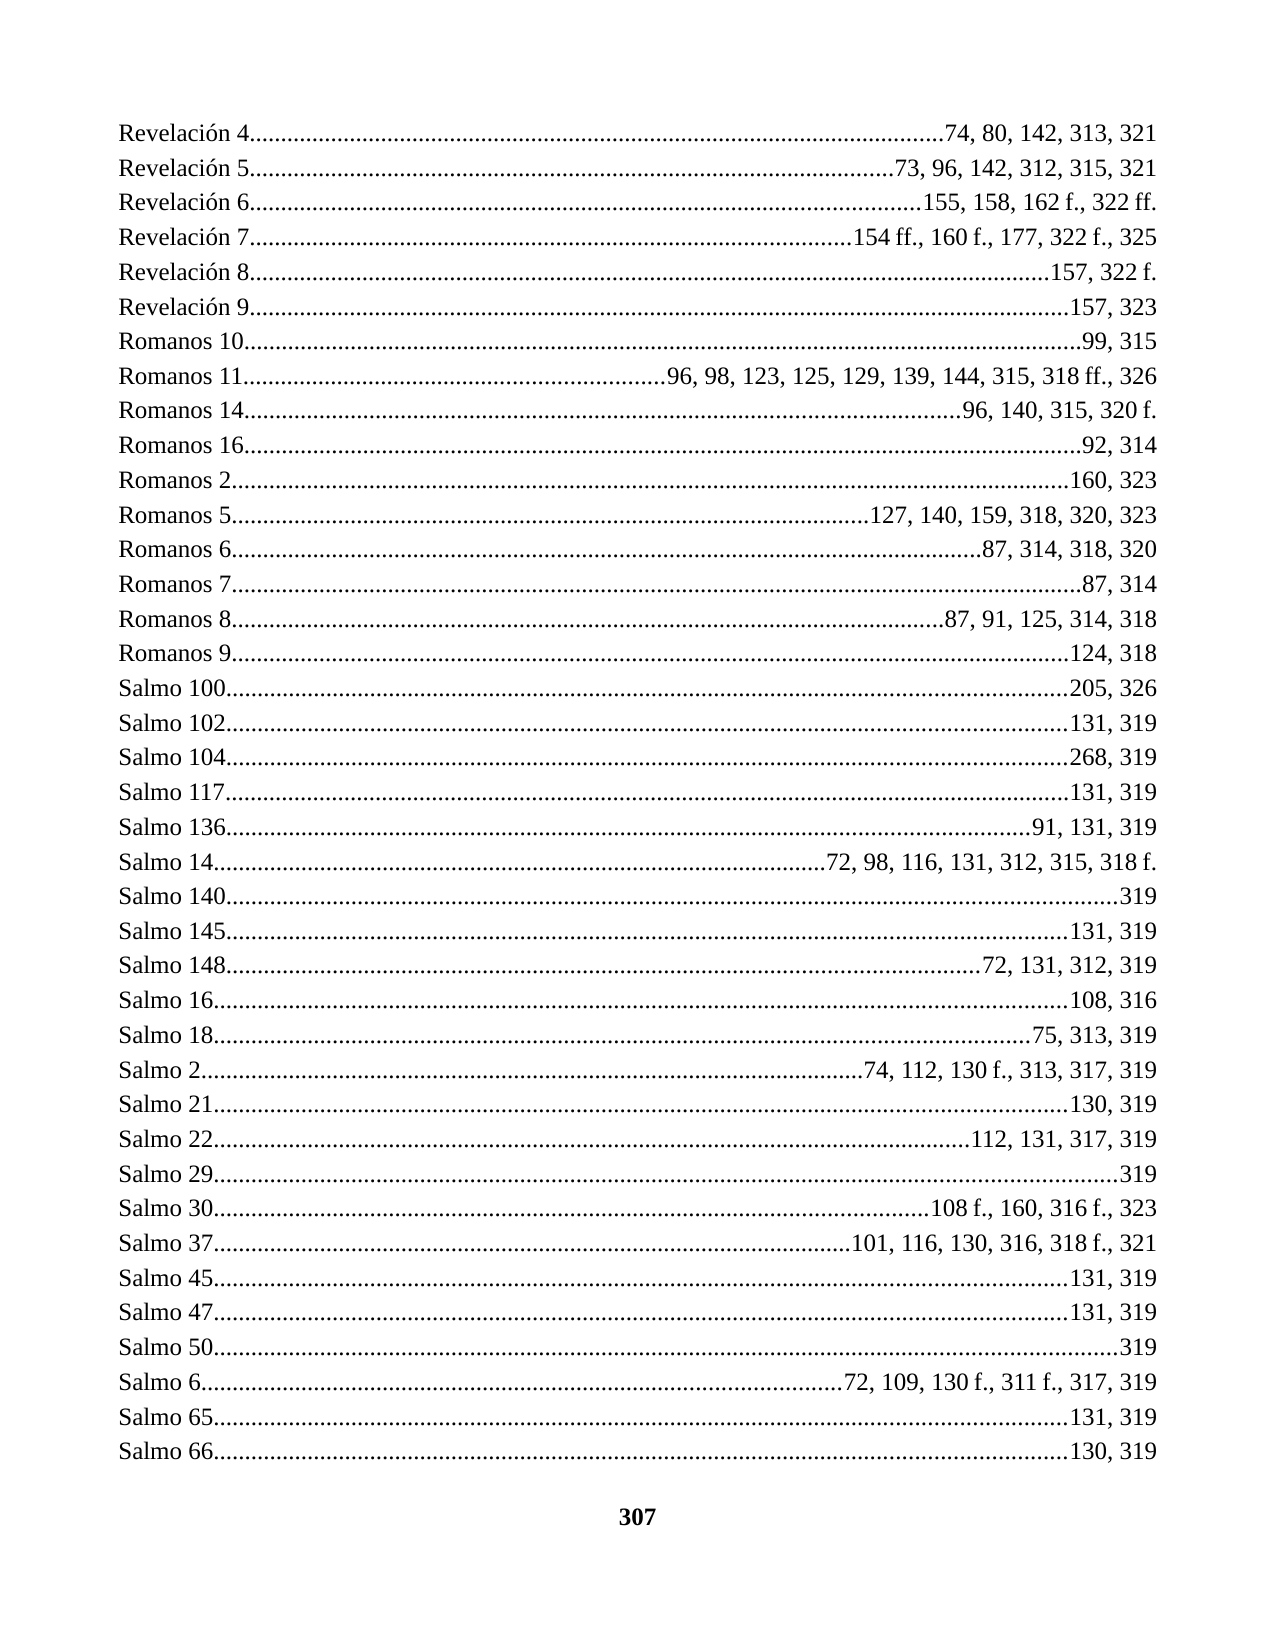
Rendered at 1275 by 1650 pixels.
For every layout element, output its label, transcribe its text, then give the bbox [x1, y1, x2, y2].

text Salmo 102 131, 319 [118, 708, 1157, 737]
text Salmo 30 108 f., 160, 316 f., 323 [118, 1193, 1157, 1222]
text Salmo 140 319 [118, 881, 1157, 910]
text Salmo 47 131, 319 [118, 1297, 1157, 1326]
text Salmo 117 131, 319 [118, 777, 1157, 806]
text Salmo 65 131, 319 [118, 1402, 1157, 1430]
text Romanos 6 87, 314, 318, 320 [118, 534, 1157, 563]
text Salmo 21 130, 319 [118, 1089, 1157, 1118]
text Romanos 16 92, 314 [118, 430, 1157, 459]
text Salmo 37 101, 116, 130, 316, 318 f., 321 [118, 1228, 1157, 1257]
text Salmo 16 108, 316 [118, 985, 1157, 1014]
text Romanos 7 87, 314 [118, 569, 1157, 598]
text Romanos 5 127, 140, 159, 318, 320, 323 [118, 500, 1157, 528]
text Salmo 29 319 [118, 1159, 1157, 1187]
text Romanos 10 99, 315 [118, 326, 1157, 355]
text Romanos 8 87, 91, 125, 314, 318 [118, 604, 1157, 632]
text Salmo 45 131, 319 [118, 1263, 1157, 1292]
text Romanos 14 96, 140, 315, 320 f. [118, 396, 1157, 424]
text Salmo 2 74, 112, 130 f., 313, 317, 319 [118, 1055, 1157, 1083]
text Romanos 11 96, 98, 123, 125, 129, 139, 144, 315, 318 ff., 326 [118, 361, 1157, 390]
text Revelación 7 154 ff., 160 f., 177, 322 f., 325 [118, 222, 1157, 251]
text Revelación 4 74, 80, 142, 313, 321 [118, 118, 1157, 147]
text Salmo 145 131, 319 [118, 916, 1157, 945]
text Salmo 18 75, 313, 319 [118, 1020, 1157, 1049]
text Revelación 6 155, 158, 162 f., 322 ff. [118, 187, 1157, 216]
text Salmo 50 319 [118, 1332, 1157, 1361]
text Salmo 104 268, 319 [118, 742, 1157, 771]
text Romanos 2 160, 323 [118, 465, 1157, 494]
text Romanos 9 124, 318 [118, 638, 1157, 667]
text Salmo 136 91, 131, 319 [118, 812, 1157, 841]
text Revelación 8 157, 322 f. [118, 257, 1157, 286]
text Salmo 100 205, 326 [118, 673, 1157, 702]
text Salmo 66 130, 319 [118, 1436, 1157, 1465]
text Salmo 6 72, 109, 130 f., 311 f., 317, 319 [118, 1367, 1157, 1396]
text Revelación 5 73, 96, 142, 312, 315, 321 [118, 153, 1157, 182]
text Salmo 22 112, 131, 317, 319 [118, 1124, 1157, 1153]
text Salmo 14 72, 98, 116, 131, 312, 315, 318 f. [118, 847, 1157, 875]
text Revelación 9 157, 323 [118, 292, 1157, 320]
text Salmo 148 72, 131, 312, 319 [118, 951, 1157, 979]
